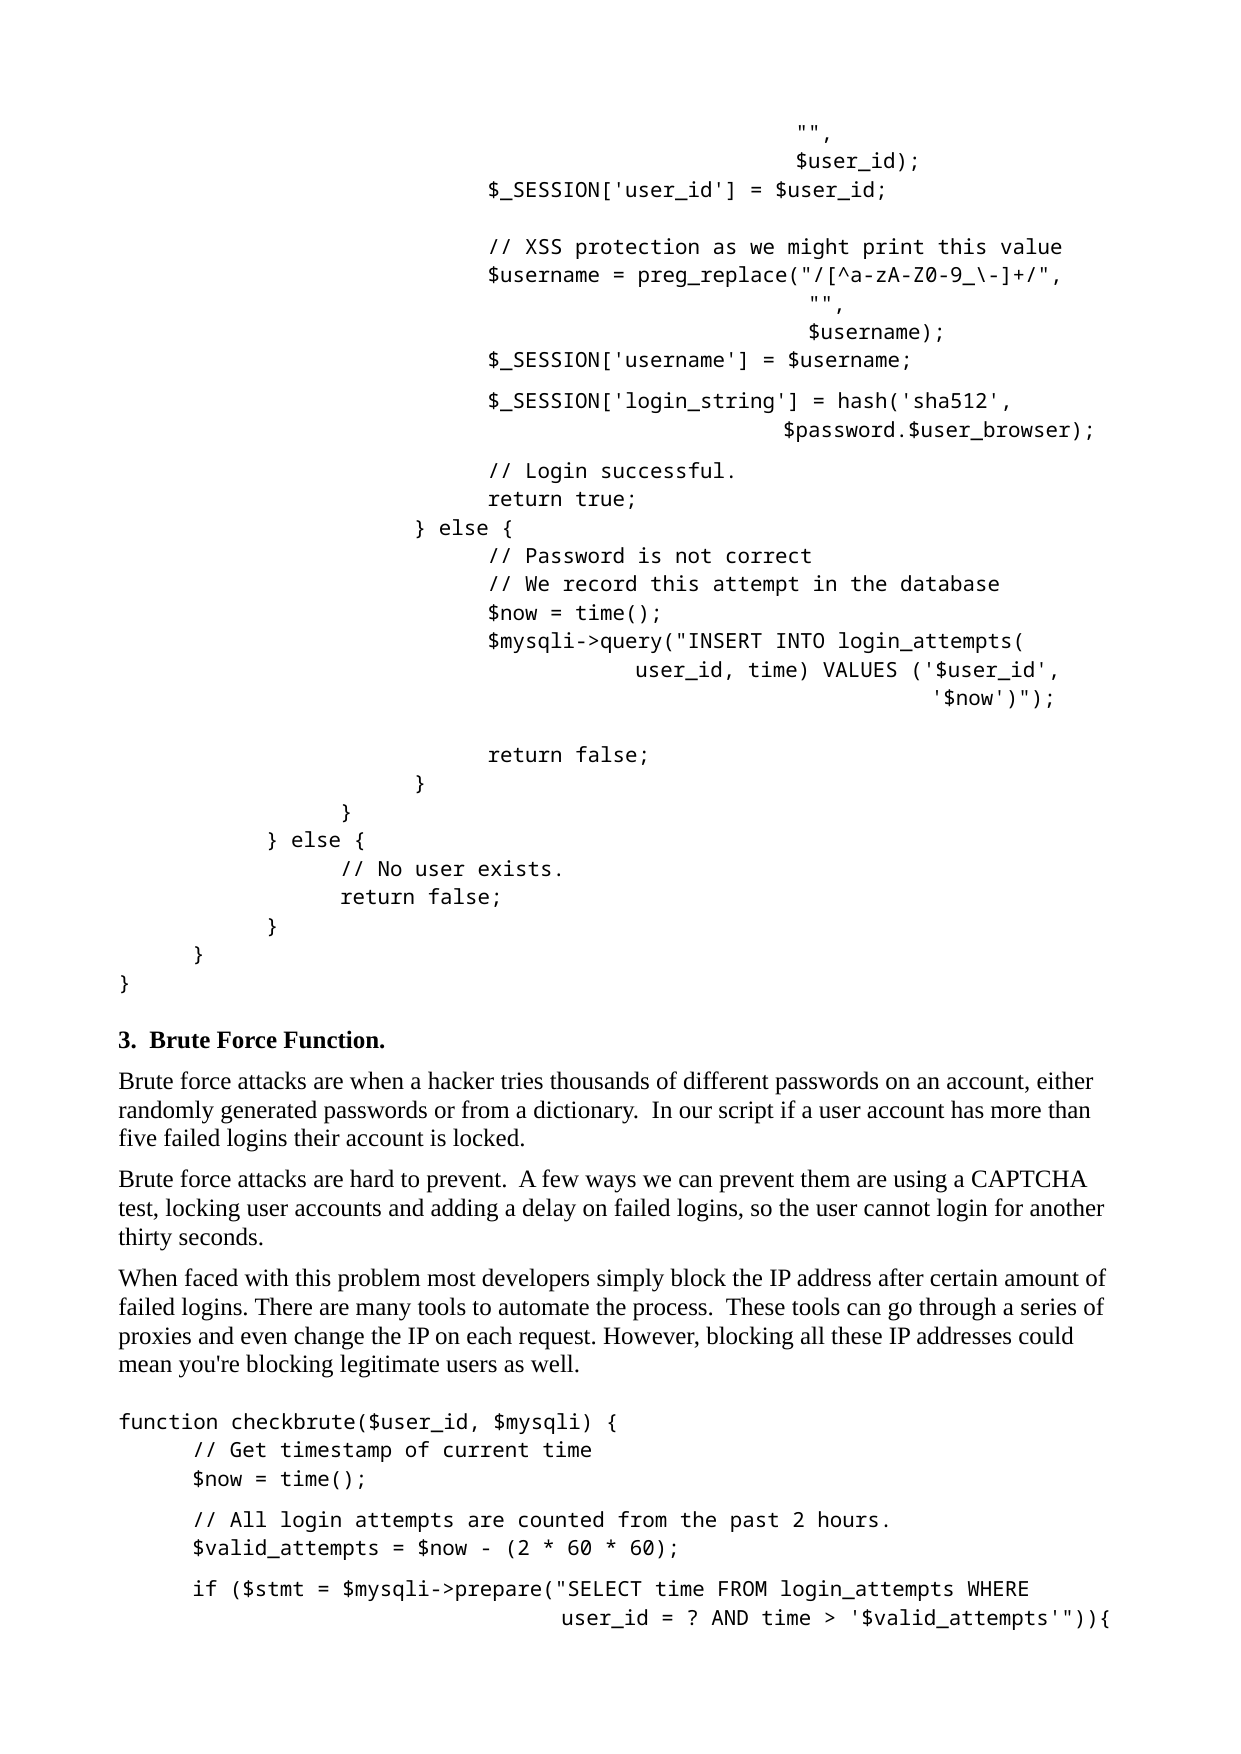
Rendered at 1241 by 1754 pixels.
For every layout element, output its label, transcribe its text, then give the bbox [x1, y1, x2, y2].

text $_SESSION['username'] = $username; [118, 346, 1122, 374]
text if ($stmt = $mysqli->prepare("SELECT time FROM login_attempts WHERE user_id = ? AND time > '$valid_attempts'")){ [118, 1574, 1122, 1631]
text $username); [118, 317, 1122, 346]
text // No user exists. return false; } } } [118, 854, 1122, 996]
text return false; } } } else { [118, 740, 1122, 854]
text $_SESSION['login_string'] = hash('sha512', $password.$user_browser); [118, 386, 1122, 443]
text // XSS protection as we might print this value $username = preg_replace("/[^a-zA-Z0-9_\-]+/", "", [118, 232, 1122, 317]
text Brute force attacks are when a hacker tries thousands of different passwords on an account, either randomly generated passwords or from a dictionary. In our script if a user account has more than five failed logins their account is locked. [118, 1066, 1122, 1152]
text When faced with this problem most developers simply block the IP address after certain amount of failed logins. There are many tools to automate the process. These tools can go through a series of proxies and even change the IP on each request. However, blocking all these IP addresses could mean you're blocking legitimate users as well. [118, 1263, 1122, 1378]
list 3. Brute Force Function. [88, 1025, 1122, 1053]
text // All login attempts are counted from the past 2 hours. $valid_attempts = $now - (2 * 60 * 60); [118, 1505, 1122, 1562]
text Brute force attacks are hard to prevent. A few ways we can prevent them are using a CAPTCHA test, locking user accounts and adding a delay on failed logins, so the user cannot login for another thirty seconds. [118, 1164, 1122, 1251]
text "", $user_id); $_SESSION['user_id'] = $user_id; [118, 118, 1122, 232]
text function checkbrute($user_id, $mysqli) { // Get timestamp of current time $now = time(); [118, 1407, 1122, 1492]
text // Login successful. [118, 456, 1122, 484]
text return true; } else { [118, 484, 1122, 541]
text // Password is not correct // We record this attempt in the database $now = time(); $mysqli->query("INSERT INTO login_attempts( user_id, time) VALUES ('$user_id', '$now')"); [118, 541, 1122, 712]
